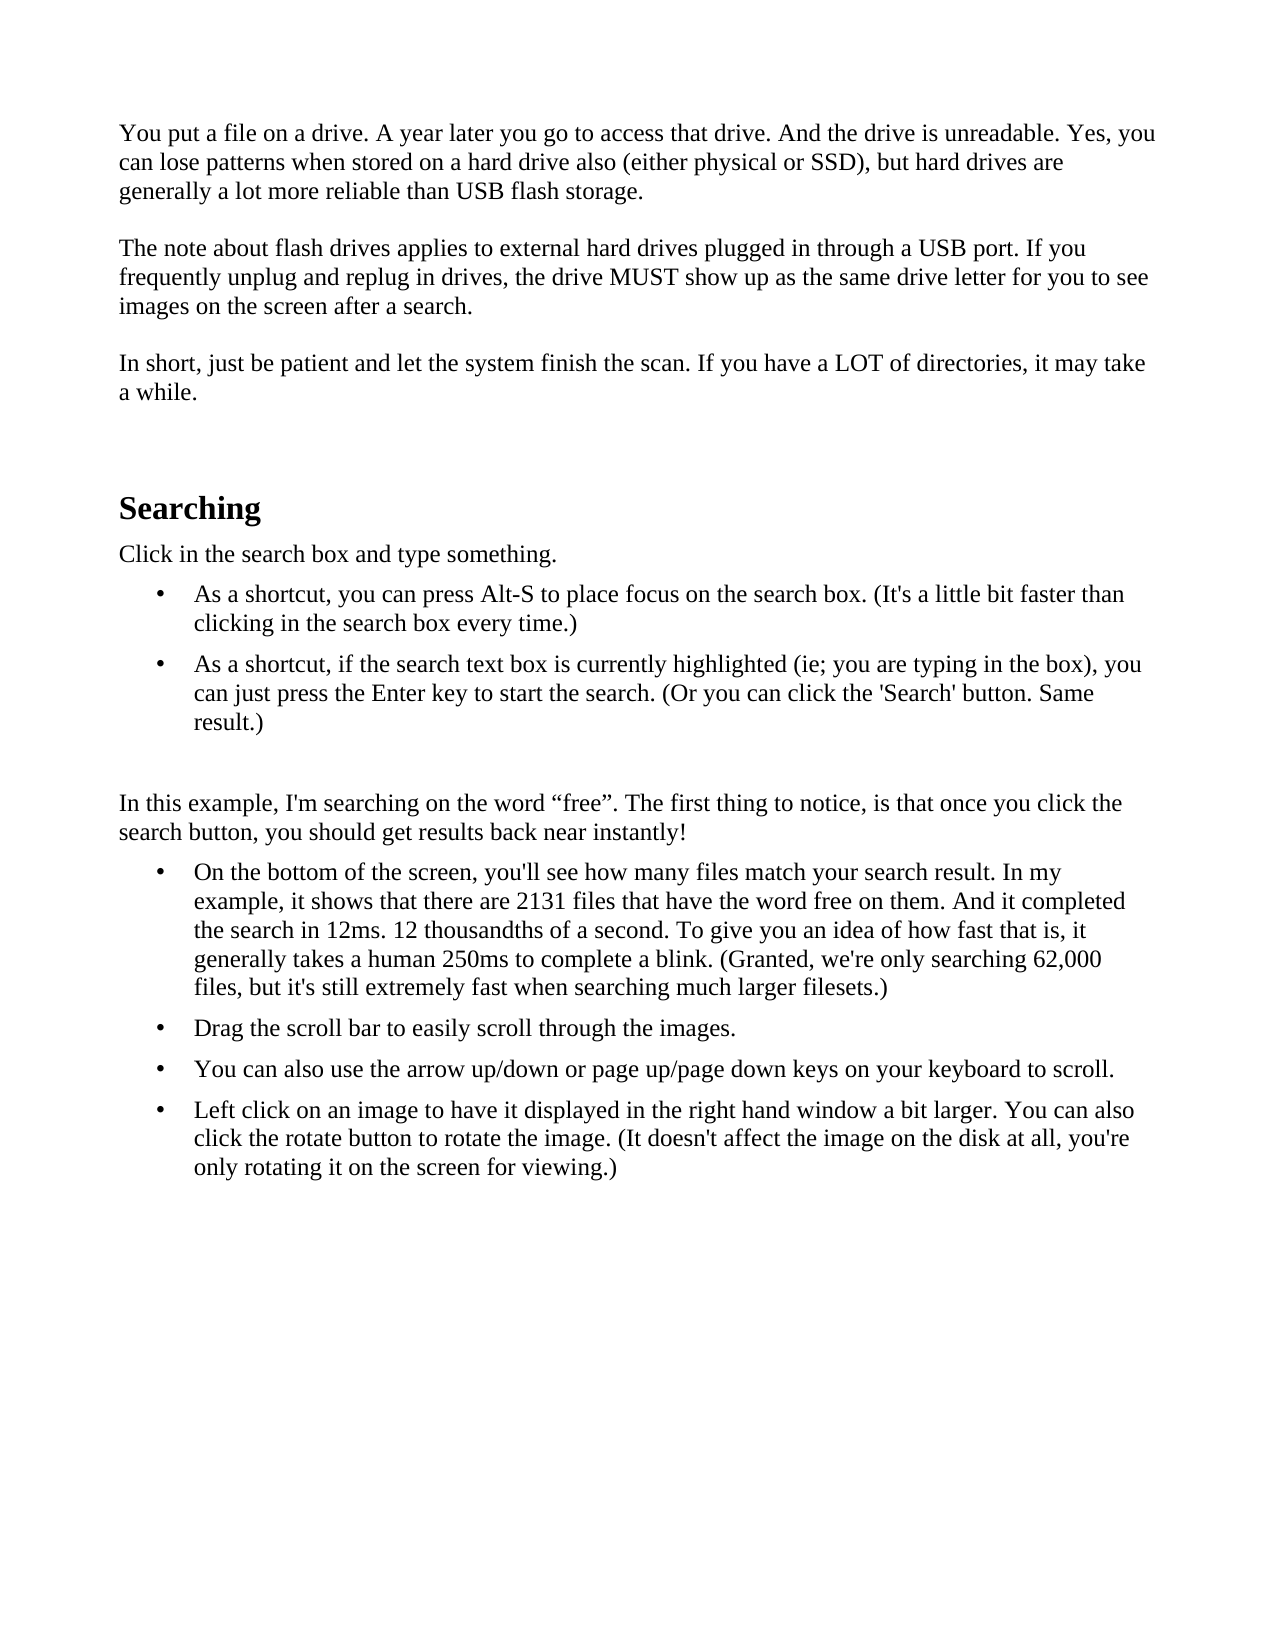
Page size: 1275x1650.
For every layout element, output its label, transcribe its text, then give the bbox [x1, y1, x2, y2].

text You put a file on a drive. A year later you go to access that drive. And the drive is unreadable. Yes, you can lose patterns when stored on a hard drive also (either physical or SSD), but hard drives are generally a lot more reliable than USB flash storage. [118, 118, 1156, 205]
text The note about flash drives applies to external hard drives plugged in through a USB port. If you frequently unplug and replug in drives, the drive MUST show up as the same drive letter for you to see images on the screen after a search. [118, 233, 1156, 320]
text Click in the search box and type something. [118, 539, 1156, 568]
text In short, just be patient and let the system finish the scan. If you have a LOT of directories, it may take a while. [118, 348, 1156, 406]
list On the bottom of the screen, you'll see how many files match your search result. In my example, it shows that there are 2131 files that have the word free on them. And it completed the search in 12ms. 12 thousandths of a second. To give you an idea of how fast that is, it generally takes a human 250ms to complete a blink. (Granted, we're only searching 62,000 files, but it's still extremely fast when searching much larger filesets.) [156, 857, 1156, 1001]
list As a shortcut, you can press Alt-S to place focus on the search box. (It's a little bit faster than clicking in the search box every time.) [156, 579, 1156, 637]
list As a shortcut, if the search text box is currently highlighted (ie; you are typing in the box), you can just press the Enter key to start the search. (Or you can click the 'Search' button. Same result.) [156, 649, 1156, 735]
list Left click on an image to have it displayed in the right hand window a bit larger. You can also click the rotate button to rotate the image. (It doesn't affect the image on the disk at all, you're only rotating it on the screen for viewing.) [156, 1095, 1156, 1181]
list Drag the scroll bar to easily scroll through the images. [156, 1013, 1156, 1042]
subtitle Searching [118, 488, 1156, 527]
list You can also use the arrow up/down or page up/page down keys on your keyboard to scroll. [156, 1054, 1156, 1083]
text In this example, I'm searching on the word “free”. The first thing to notice, is that once you click the search button, you should get results back near instantly! [118, 788, 1156, 846]
